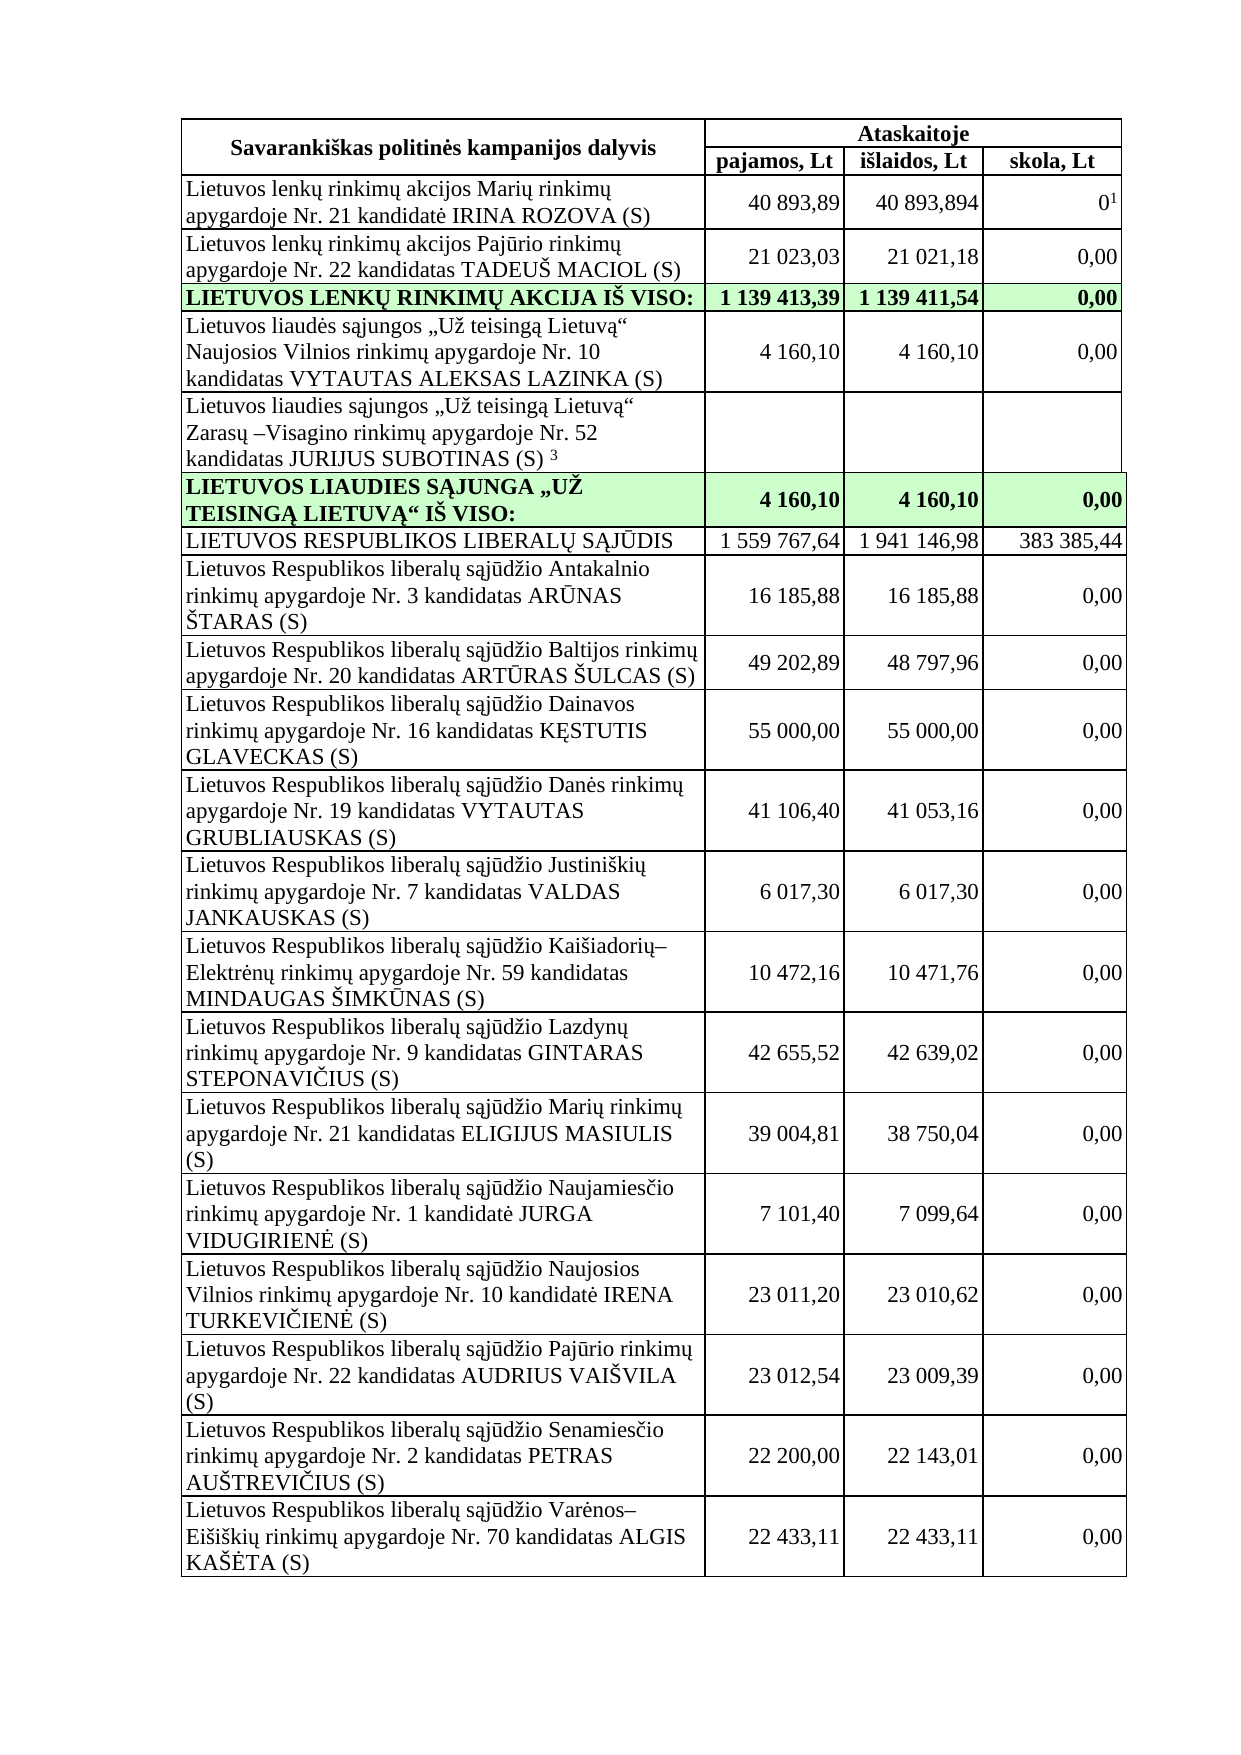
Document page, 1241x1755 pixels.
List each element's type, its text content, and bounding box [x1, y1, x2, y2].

table_cell 0,00 [984, 284, 1121, 310]
table_cell 16 185,88 [706, 556, 843, 634]
table_cell 21 023,03 [706, 230, 843, 282]
table_cell 0,00 [984, 230, 1121, 282]
table_cell 4 160,10 [706, 312, 843, 391]
table_cell 10 471,76 [845, 932, 982, 1011]
table_cell 6 017,30 [706, 852, 843, 931]
table_cell 16 185,88 [845, 556, 982, 634]
table_cell 22 433,11 [706, 1497, 843, 1576]
table_cell [1122, 256, 1126, 282]
table_cell 1 139 411,54 [845, 284, 982, 310]
table_cell 23 012,54 [706, 1335, 843, 1414]
table_cell [845, 393, 982, 472]
table_cell 6 017,30 [845, 852, 982, 931]
table_cell 23 010,62 [845, 1255, 982, 1334]
table_cell 23 011,20 [706, 1255, 843, 1334]
table_cell 0,00 [984, 1497, 1126, 1576]
table_cell 7 099,64 [845, 1174, 982, 1253]
table_cell 0,00 [984, 1416, 1126, 1495]
table_cell 0,00 [984, 932, 1126, 1011]
table_cell 23 009,39 [845, 1335, 982, 1414]
table_cell 0,00 [984, 1335, 1126, 1414]
table_cell 4 160,10 [845, 312, 982, 391]
table_cell 0,00 [984, 771, 1126, 850]
table_cell 0,00 [984, 1255, 1126, 1334]
table_cell 4 160,10 [706, 473, 843, 526]
table_cell 22 433,11 [845, 1497, 982, 1576]
table_cell [984, 393, 1121, 472]
table_cell 41 106,40 [706, 771, 843, 850]
table_cell 10 472,16 [706, 932, 843, 1011]
table_cell 48 797,96 [845, 636, 982, 689]
table_cell 1 139 413,39 [706, 284, 843, 310]
table_cell [1122, 419, 1126, 472]
table_cell 0,00 [984, 1093, 1126, 1172]
table_cell 38 750,04 [845, 1093, 982, 1172]
table_cell 55 000,00 [706, 690, 843, 769]
table_cell 21 021,18 [845, 230, 982, 282]
table_cell 40 893,894 [845, 176, 982, 228]
table_cell 0,00 [984, 690, 1126, 769]
table_cell 22 143,01 [845, 1416, 982, 1495]
table_cell 7 101,40 [706, 1174, 843, 1253]
table_cell 40 893,89 [706, 176, 843, 228]
table_cell LIETUVOS LENKŲ RINKIMŲ AKCIJA IŠ VISO: [182, 284, 704, 310]
table_cell 0,00 [984, 636, 1126, 689]
table_cell [1122, 283, 1126, 310]
table_cell 4 160,10 [845, 473, 982, 526]
table_header Savarankiškas politinės kampanijos dalyvis [182, 120, 704, 174]
table_cell [706, 393, 843, 472]
table_cell 42 639,02 [845, 1013, 982, 1092]
table_cell 41 053,16 [845, 771, 982, 850]
table_cell 42 655,52 [706, 1013, 843, 1092]
table_cell [1122, 204, 1126, 228]
table_cell 0,00 [984, 1174, 1126, 1253]
table_cell 22 200,00 [706, 1416, 843, 1495]
table_cell 55 000,00 [845, 690, 982, 769]
table_cell LIETUVOS LIAUDIES SĄJUNGA „UŽ TEISINGĄ LIETUVĄ“ IŠ VISO: [182, 473, 704, 526]
table_cell [1122, 338, 1126, 391]
table_cell 0,00 [984, 1013, 1126, 1092]
table_cell 0,00 [984, 312, 1121, 391]
table_cell 01 [984, 176, 1121, 228]
table_cell 0,00 [984, 556, 1126, 634]
table_cell 39 004,81 [706, 1093, 843, 1172]
table_cell 0,00 [984, 852, 1126, 931]
table_cell 49 202,89 [706, 636, 843, 689]
table_cell 0,00 [984, 473, 1126, 526]
